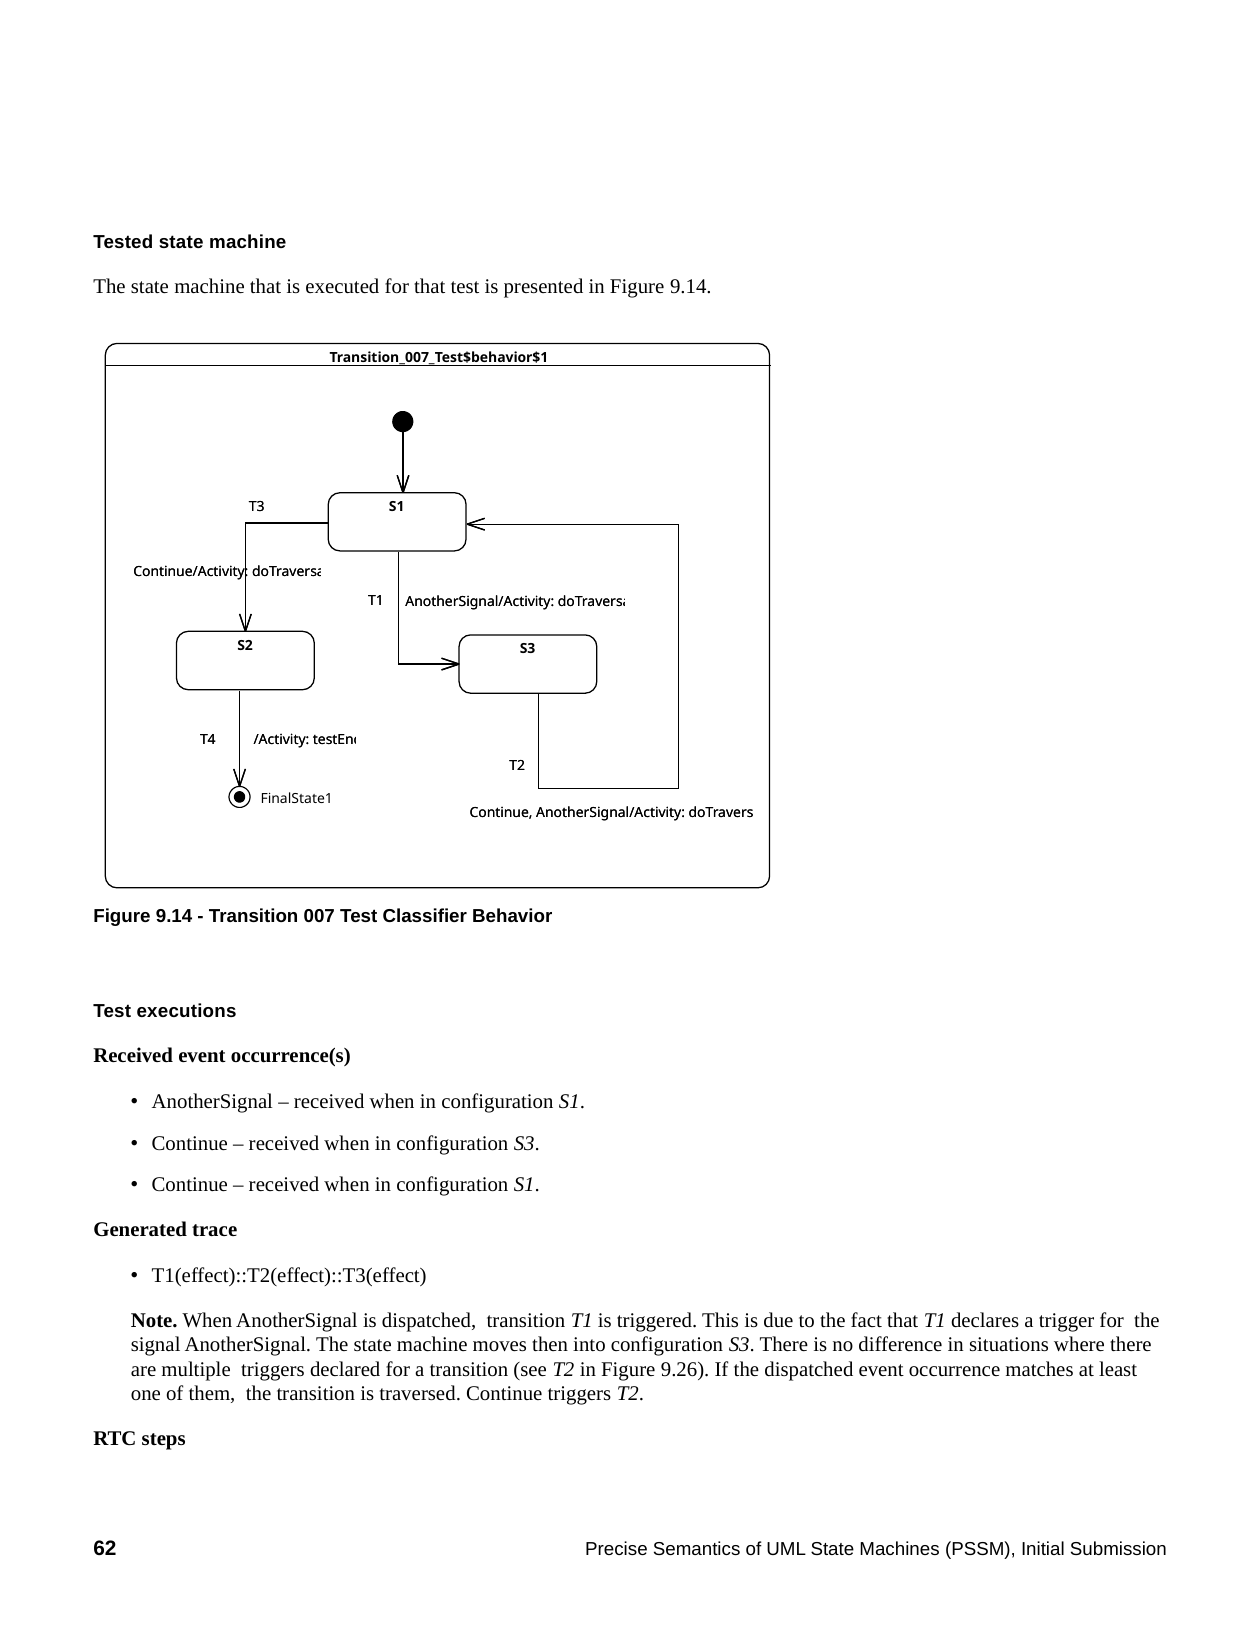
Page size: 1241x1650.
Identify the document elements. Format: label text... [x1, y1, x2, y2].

text Generated trace [93, 1217, 1164, 1241]
text Note. When AnotherSignal is dispatched, transition T1 is triggered. This is due to the fact that T1 declares a trigger for the signal AnotherSignal. The state machine moves then into configuration S3. There is no difference in situations where there are multiple triggers declared for a transition (see T2 in Figure 9.26). If the dispatched event occurrence matches at least one of them, the transition is traversed. Continue triggers T2. [131, 1308, 1164, 1404]
text The state machine that is executed for that test is presented in Figure 9.14. [93, 274, 1164, 298]
list Continue – received when in configuration S3. [131, 1129, 1164, 1154]
subtitle Tested state machine [93, 231, 1164, 253]
list T1(effect)::T2(effect)::T3(effect) [131, 1262, 1164, 1287]
list AnotherSignal – received when in configuration S1. [131, 1088, 1164, 1113]
text Received event occurrence(s) [93, 1043, 1164, 1067]
list Continue – received when in configuration S1. [131, 1171, 1164, 1196]
subtitle Test executions [93, 1000, 1164, 1022]
text Figure 9.14 - Transition 007 Test Classifier Behavior [93, 331, 879, 926]
text RTC steps [93, 1426, 1164, 1450]
